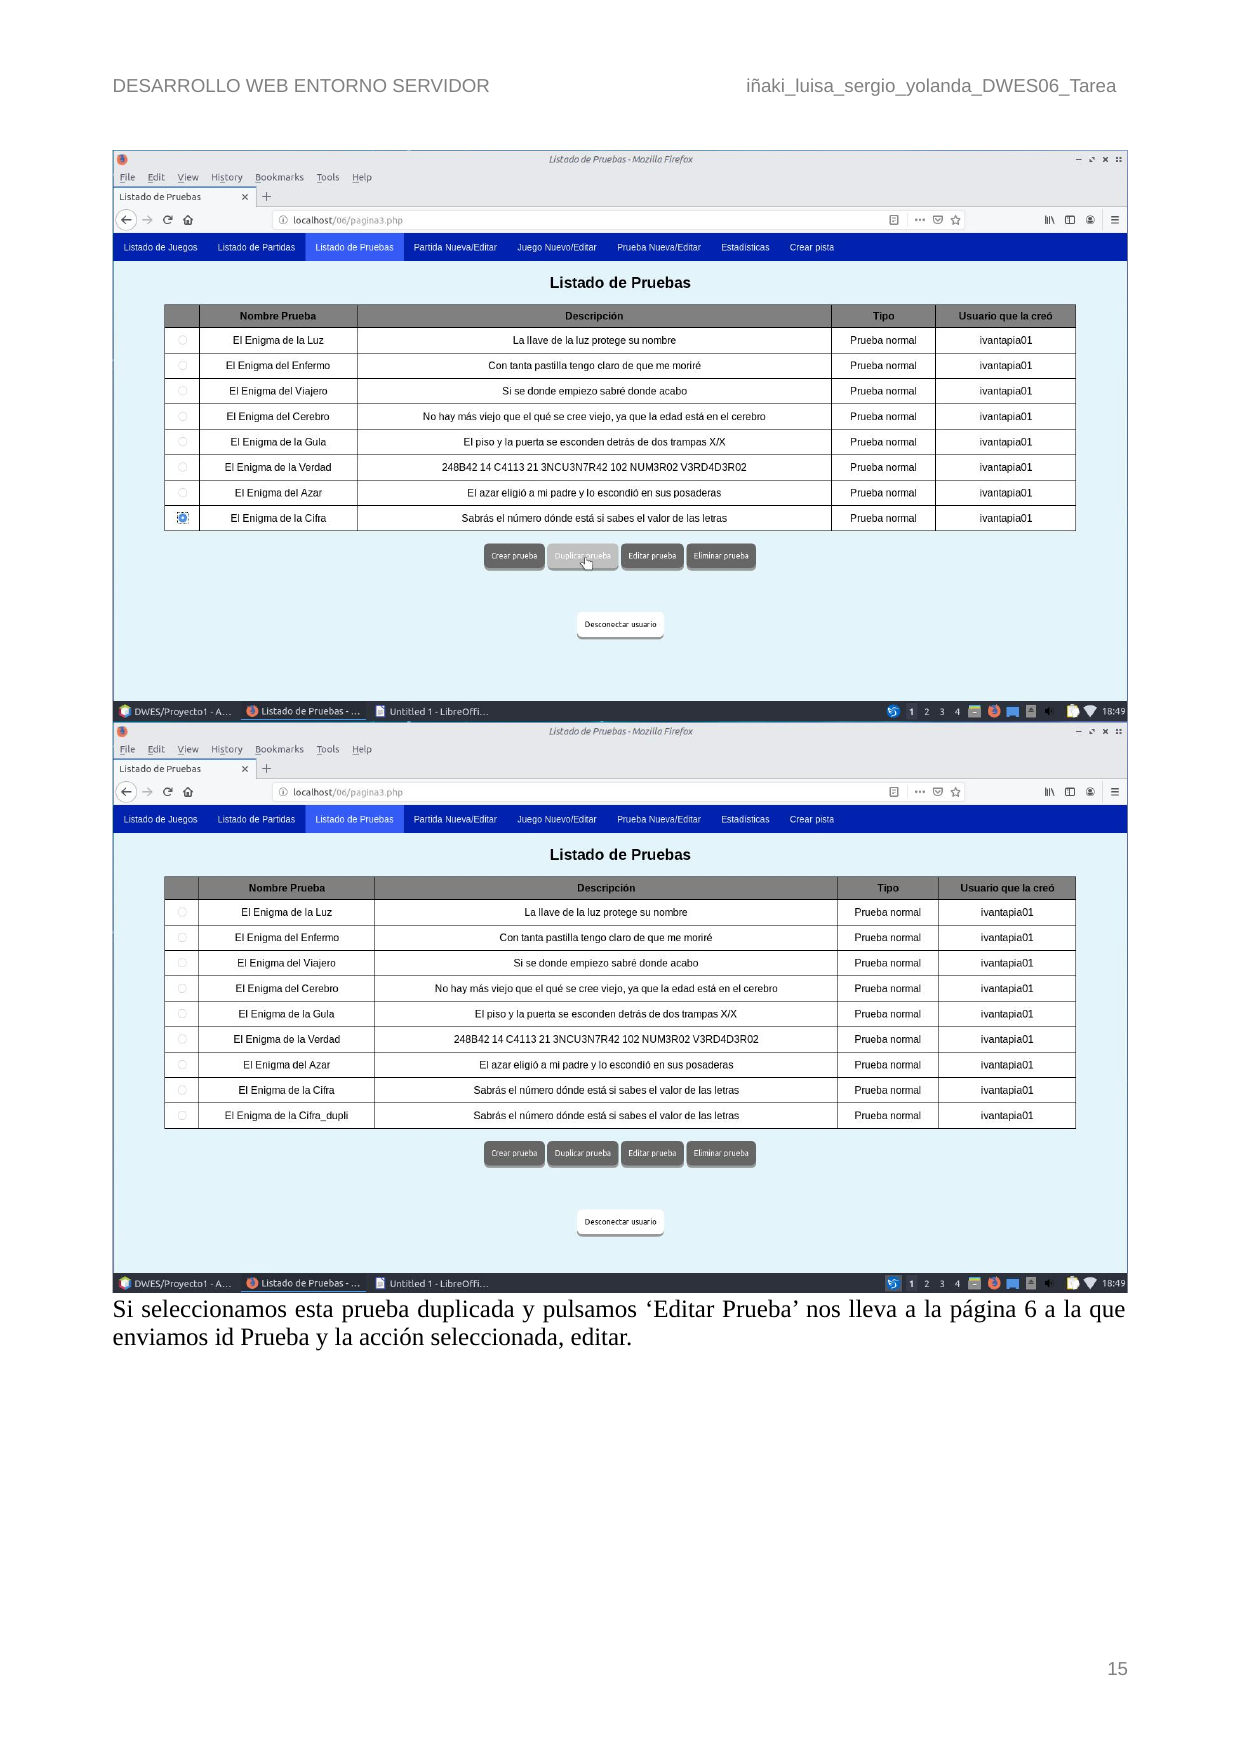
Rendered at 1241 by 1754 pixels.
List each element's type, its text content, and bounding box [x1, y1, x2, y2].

picture [112, 150, 1128, 1293]
text Si seleccionamos esta prueba duplicada y pulsamos ‘Editar Prueba’ nos lleva a la página 6 a la que enviamos id Prueba y la acción seleccionada, editar. [112, 1293, 1128, 1351]
